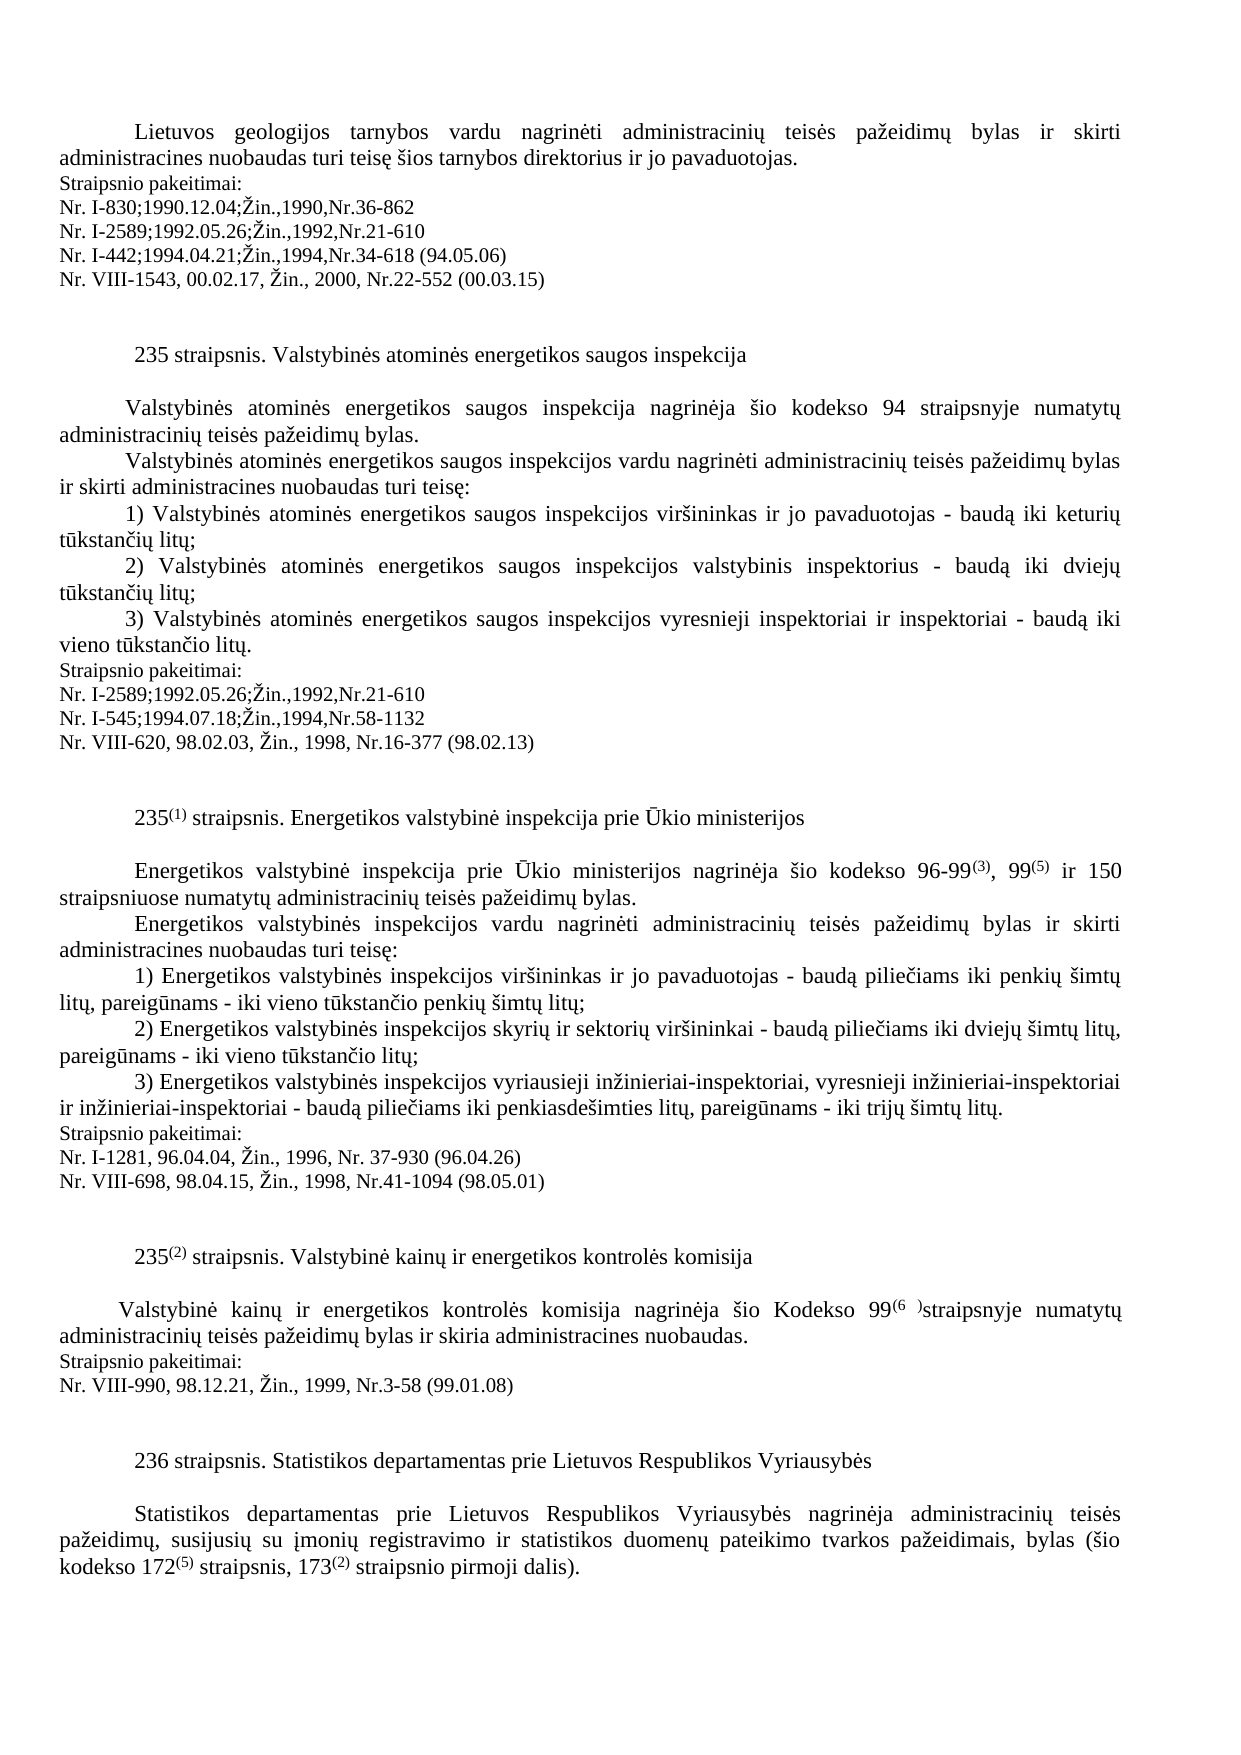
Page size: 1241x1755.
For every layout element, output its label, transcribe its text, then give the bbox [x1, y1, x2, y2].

text Nr. I-2589;1992.05.26;Žin.,1992,Nr.21-610 [59, 219, 1122, 243]
text Nr. VIII-620, 98.02.03, Žin., 1998, Nr.16-377 (98.02.13) [59, 730, 1122, 754]
text 235(1) straipsnis. Energetikos valstybinė inspekcija prie Ūkio ministerijos [59, 804, 1122, 831]
text 1) Energetikos valstybinės inspekcijos viršininkas ir jo pavaduotojas - baudą piliečiams iki penkių šimtų litų, pareigūnams - iki vieno tūkstančio penkių šimtų litų; [59, 963, 1122, 1015]
text Nr. VIII-1543, 00.02.17, Žin., 2000, Nr.22-552 (00.03.15) [59, 267, 1122, 291]
text 1) Valstybinės atominės energetikos saugos inspekcijos viršininkas ir jo pavaduotojas - baudą iki keturių tūkstančių litų; [59, 500, 1122, 552]
text 3) Energetikos valstybinės inspekcijos vyriausieji inžinieriai-inspektoriai, vyresnieji inžinieriai-inspektoriai ir inžinieriai-inspektoriai - baudą piliečiams iki penkiasdešimties litų, pareigūnams - iki trijų šimtų litų. [59, 1068, 1122, 1121]
text Lietuvos geologijos tarnybos vardu nagrinėti administracinių teisės pažeidimų bylas ir skirti administracines nuobaudas turi teisę šios tarnybos direktorius ir jo pavaduotojas. [59, 118, 1122, 171]
text Straipsnio pakeitimai: [59, 1121, 1122, 1145]
text Nr. I-830;1990.12.04;Žin.,1990,Nr.36-862 [59, 195, 1122, 219]
text Nr. I-1281, 96.04.04, Žin., 1996, Nr. 37-930 (96.04.26) [59, 1145, 1122, 1169]
text Straipsnio pakeitimai: [59, 171, 1122, 195]
text Valstybinės atominės energetikos saugos inspekcija nagrinėja šio kodekso 94 straipsnyje numatytų administracinių teisės pažeidimų bylas. [59, 394, 1122, 447]
text Valstybinė kainų ir energetikos kontrolės komisija nagrinėja šio Kodekso 99(6 )straipsnyje numatytų administracinių teisės pažeidimų bylas ir skiria administracines nuobaudas. [59, 1296, 1122, 1349]
text Energetikos valstybinė inspekcija prie Ūkio ministerijos nagrinėja šio kodekso 96-99(3), 99(5) ir 150 straipsniuose numatytų administracinių teisės pažeidimų bylas. [59, 857, 1122, 910]
text Nr. I-2589;1992.05.26;Žin.,1992,Nr.21-610 [59, 682, 1122, 706]
text Nr. VIII-990, 98.12.21, Žin., 1999, Nr.3-58 (99.01.08) [59, 1373, 1122, 1397]
text Valstybinės atominės energetikos saugos inspekcijos vardu nagrinėti administracinių teisės pažeidimų bylas ir skirti administracines nuobaudas turi teisę: [59, 447, 1122, 500]
text Nr. VIII-698, 98.04.15, Žin., 1998, Nr.41-1094 (98.05.01) [59, 1169, 1122, 1193]
text Nr. I-442;1994.04.21;Žin.,1994,Nr.34-618 (94.05.06) [59, 243, 1122, 267]
text 236 straipsnis. Statistikos departamentas prie Lietuvos Respublikos Vyriausybės [59, 1447, 1122, 1474]
text 2) Valstybinės atominės energetikos saugos inspekcijos valstybinis inspektorius - baudą iki dviejų tūkstančių litų; [59, 552, 1122, 605]
text 235 straipsnis. Valstybinės atominės energetikos saugos inspekcija [59, 342, 1122, 368]
text Straipsnio pakeitimai: [59, 658, 1122, 682]
text Statistikos departamentas prie Lietuvos Respublikos Vyriausybės nagrinėja administracinių teisės pažeidimų, susijusių su įmonių registravimo ir statistikos duomenų pateikimo tvarkos pažeidimais, bylas (šio kodekso 172(5) straipsnis, 173(2) straipsnio pirmoji dalis). [59, 1500, 1122, 1579]
text 2) Energetikos valstybinės inspekcijos skyrių ir sektorių viršininkai - baudą piliečiams iki dviejų šimtų litų, pareigūnams - iki vieno tūkstančio litų; [59, 1015, 1122, 1068]
text 3) Valstybinės atominės energetikos saugos inspekcijos vyresnieji inspektoriai ir inspektoriai - baudą iki vieno tūkstančio litų. [59, 605, 1122, 658]
text Energetikos valstybinės inspekcijos vardu nagrinėti administracinių teisės pažeidimų bylas ir skirti administracines nuobaudas turi teisę: [59, 910, 1122, 963]
text Straipsnio pakeitimai: [59, 1349, 1122, 1373]
text 235(2) straipsnis. Valstybinė kainų ir energetikos kontrolės komisija [134, 1243, 1122, 1270]
text Nr. I-545;1994.07.18;Žin.,1994,Nr.58-1132 [59, 706, 1122, 730]
